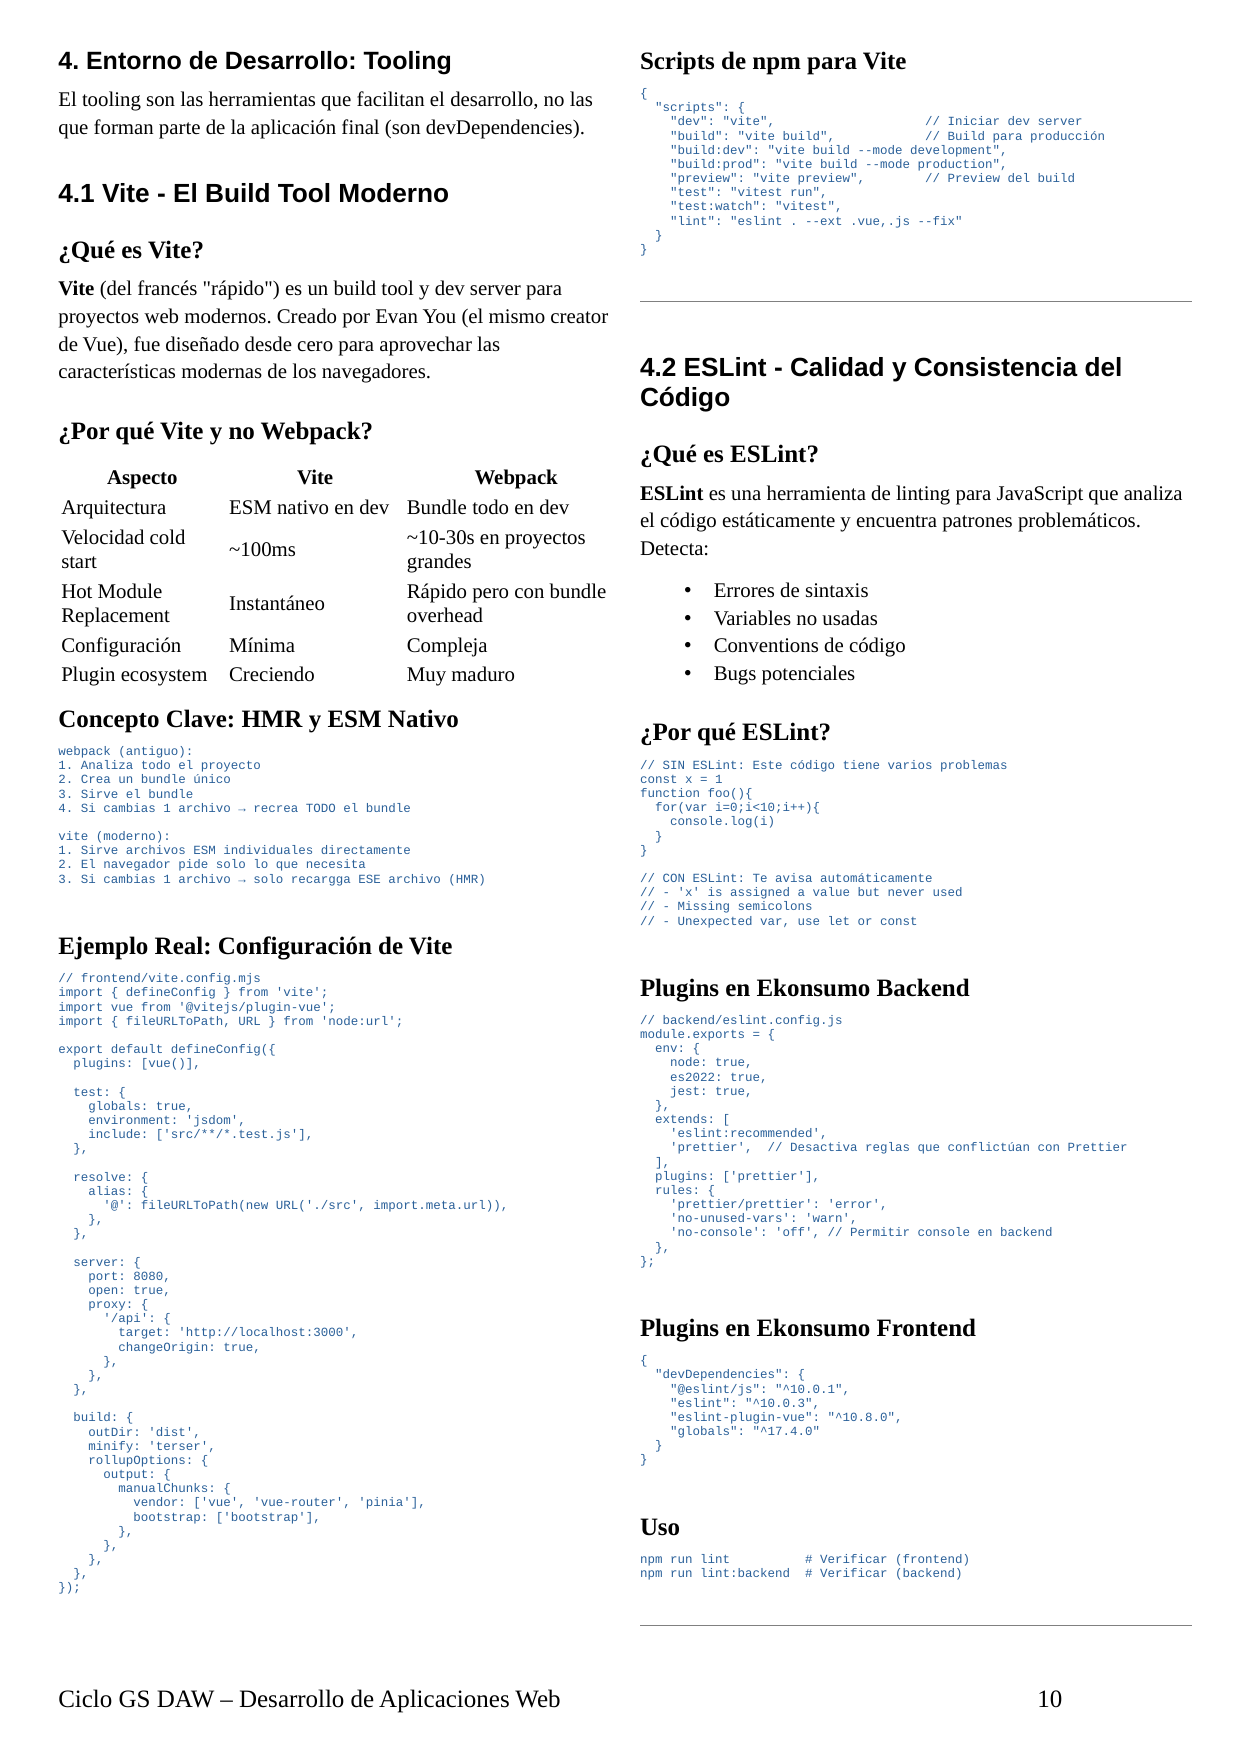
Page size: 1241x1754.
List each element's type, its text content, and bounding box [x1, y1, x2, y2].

text "test": "vitest run", [640, 186, 1192, 200]
subtitle Ejemplo Real: Configuración de Vite [58, 931, 610, 960]
text }, [58, 1227, 610, 1241]
text plugins: [vue()], [58, 1057, 610, 1071]
text 'no-unused-vars': 'warn', [640, 1212, 1192, 1226]
table_cell Creciendo [226, 660, 404, 689]
text resolve: { [58, 1171, 610, 1185]
subtitle Plugins en Ekonsumo Frontend [640, 1313, 1192, 1342]
text "@eslint/js": "^10.0.1", [640, 1383, 1192, 1397]
list Variables no usadas [684, 605, 1192, 629]
text changeOrigin: true, [58, 1341, 610, 1355]
text "build:dev": "vite build --mode development", [640, 144, 1192, 158]
table_header Webpack [404, 462, 625, 492]
text "globals": "^17.4.0" [640, 1425, 1192, 1439]
text import { fileURLToPath, URL } from 'node:url'; [58, 1015, 610, 1029]
text }, [58, 1567, 610, 1581]
text // CON ESLint: Te avisa automáticamente [640, 872, 1192, 886]
text 2. Crea un bundle único [58, 773, 610, 788]
text vite (moderno): [58, 830, 610, 844]
subtitle 4.1 Vite - El Build Tool Moderno [58, 178, 610, 208]
text 1. Analiza todo el proyecto [58, 759, 610, 773]
text include: ['src/**/*.test.js'], [58, 1128, 610, 1142]
subtitle ¿Por qué Vite y no Webpack? [58, 416, 610, 444]
text // frontend/vite.config.mjs [58, 972, 610, 986]
text }; [640, 1255, 1192, 1269]
text } [640, 829, 1192, 844]
text webpack (antiguo): [58, 745, 610, 759]
subtitle ¿Por qué ESLint? [640, 717, 1192, 746]
text test: { [58, 1086, 610, 1100]
text ESLint es una herramienta de linting para JavaScript que analiza el código estáticamente y encuentra patrones problemáticos. Detecta: [640, 480, 1192, 560]
subtitle Uso [640, 1512, 1192, 1540]
text proxy: { [58, 1298, 610, 1312]
text globals: true, [58, 1100, 610, 1114]
text 'eslint:recommended', [640, 1127, 1192, 1141]
text manualChunks: { [58, 1482, 610, 1496]
text '@': fileURLToPath(new URL('./src', import.meta.url)), [58, 1199, 610, 1213]
text alias: { [58, 1185, 610, 1199]
text rules: { [640, 1184, 1192, 1198]
text 4. Si cambias 1 archivo → recrea TODO el bundle [58, 802, 610, 816]
text ], [640, 1156, 1192, 1170]
text "devDependencies": { [640, 1368, 1192, 1383]
text npm run lint:backend # Verificar (backend) [640, 1567, 1192, 1581]
text import { defineConfig } from 'vite'; [58, 986, 610, 1001]
table_cell ~100ms [226, 522, 404, 576]
text } [640, 1453, 1192, 1468]
table_cell Instantáneo [226, 576, 404, 629]
subtitle 4.2 ESLint - Calidad y Consistencia del Código [640, 352, 1192, 412]
table_cell ~10-30s en proyectos grandes [404, 522, 625, 576]
text build: { [58, 1411, 610, 1426]
text { [640, 1354, 1192, 1368]
text }, [58, 1553, 610, 1567]
text }, [58, 1355, 610, 1369]
text "lint": "eslint . --ext .vue,.js --fix" [640, 214, 1192, 229]
table_cell Hot Module Replacement [58, 576, 226, 629]
text target: 'http://localhost:3000', [58, 1326, 610, 1341]
subtitle Scripts de npm para Vite [640, 46, 1192, 74]
text // - Unexpected var, use let or const [640, 914, 1192, 929]
text es2022: true, [640, 1071, 1192, 1085]
text } [640, 243, 1192, 257]
text module.exports = { [640, 1028, 1192, 1042]
text console.log(i) [640, 815, 1192, 829]
text outDir: 'dist', [58, 1426, 610, 1440]
text "dev": "vite", // Iniciar dev server [640, 115, 1192, 129]
table_cell Velocidad cold start [58, 522, 226, 576]
text "build:prod": "vite build --mode production", [640, 158, 1192, 172]
text // - Missing semicolons [640, 900, 1192, 914]
text "build": "vite build", // Build para producción [640, 129, 1192, 144]
text npm run lint # Verificar (frontend) [640, 1553, 1192, 1567]
table_cell Mínima [226, 630, 404, 659]
text }, [58, 1369, 610, 1383]
text "preview": "vite preview", // Preview del build [640, 172, 1192, 186]
text node: true, [640, 1056, 1192, 1071]
text export default defineConfig({ [58, 1043, 610, 1057]
text }, [640, 1099, 1192, 1113]
subtitle 4. Entorno de Desarrollo: Tooling [58, 46, 610, 74]
text }, [58, 1213, 610, 1227]
text 'prettier/prettier': 'error', [640, 1198, 1192, 1212]
text } [640, 844, 1192, 858]
table_cell Configuración [58, 630, 226, 659]
text server: { [58, 1256, 610, 1270]
text open: true, [58, 1284, 610, 1298]
text import vue from '@vitejs/plugin-vue'; [58, 1001, 610, 1015]
table_cell Plugin ecosystem [58, 660, 226, 689]
text "eslint-plugin-vue": "^10.8.0", [640, 1411, 1192, 1425]
table_header Aspecto [58, 462, 226, 492]
text }, [58, 1539, 610, 1553]
text 'prettier', // Desactiva reglas que conflictúan con Prettier [640, 1141, 1192, 1156]
table_cell Bundle todo en dev [404, 492, 625, 522]
text }); [58, 1581, 610, 1596]
text { [640, 87, 1192, 101]
text }, [58, 1142, 610, 1156]
text El tooling son las herramientas que facilitan el desarrollo, no las que forman parte de la aplicación final (son devDependencies). [58, 87, 610, 139]
subtitle Plugins en Ekonsumo Backend [640, 973, 1192, 1001]
text // - 'x' is assigned a value but never used [640, 886, 1192, 900]
text bootstrap: ['bootstrap'], [58, 1511, 610, 1525]
table_header Vite [226, 462, 404, 492]
subtitle Concepto Clave: HMR y ESM Nativo [58, 704, 610, 733]
table_cell Rápido pero con bundle overhead [404, 576, 625, 629]
text } [640, 229, 1192, 243]
text env: { [640, 1042, 1192, 1056]
text output: { [58, 1468, 610, 1482]
subtitle ¿Qué es Vite? [58, 235, 610, 264]
text vendor: ['vue', 'vue-router', 'pinia'], [58, 1496, 610, 1511]
text "test:watch": "vitest", [640, 200, 1192, 214]
text port: 8080, [58, 1270, 610, 1284]
table_cell Muy maduro [404, 660, 625, 689]
text 3. Si cambias 1 archivo → solo recargga ESE archivo (HMR) [58, 873, 610, 887]
text environment: 'jsdom', [58, 1114, 610, 1128]
text } [640, 1439, 1192, 1453]
text Vite (del francés "rápido") es un build tool y dev server para proyectos web modernos. Creado por Evan You (el mismo creator de Vue), fue diseñado desde cero para aprovechar las características modernas de los navegadores. [58, 276, 610, 383]
text plugins: ['prettier'], [640, 1170, 1192, 1184]
table_cell ESM nativo en dev [226, 492, 404, 522]
text const x = 1 [640, 773, 1192, 787]
table_cell Arquitectura [58, 492, 226, 522]
list Errores de sintaxis [684, 578, 1192, 602]
text }, [58, 1525, 610, 1539]
text function foo(){ [640, 787, 1192, 801]
text rollupOptions: { [58, 1454, 610, 1468]
text 'no-console': 'off', // Permitir console en backend [640, 1226, 1192, 1241]
text for(var i=0;i<10;i++){ [640, 801, 1192, 815]
text }, [640, 1241, 1192, 1255]
text // backend/eslint.config.js [640, 1014, 1192, 1028]
text "scripts": { [640, 101, 1192, 115]
text }, [58, 1383, 610, 1397]
text "eslint": "^10.0.3", [640, 1397, 1192, 1411]
text 3. Sirve el bundle [58, 788, 610, 802]
text minify: 'terser', [58, 1440, 610, 1454]
text jest: true, [640, 1085, 1192, 1099]
list Bugs potenciales [684, 661, 1192, 685]
text '/api': { [58, 1312, 610, 1326]
text extends: [ [640, 1113, 1192, 1127]
list Conventions de código [684, 633, 1192, 657]
text 1. Sirve archivos ESM individuales directamente [58, 844, 610, 858]
text // SIN ESLint: Este código tiene varios problemas [640, 759, 1192, 773]
subtitle ¿Qué es ESLint? [640, 439, 1192, 468]
table_cell Compleja [404, 630, 625, 659]
text 2. El navegador pide solo lo que necesita [58, 858, 610, 873]
